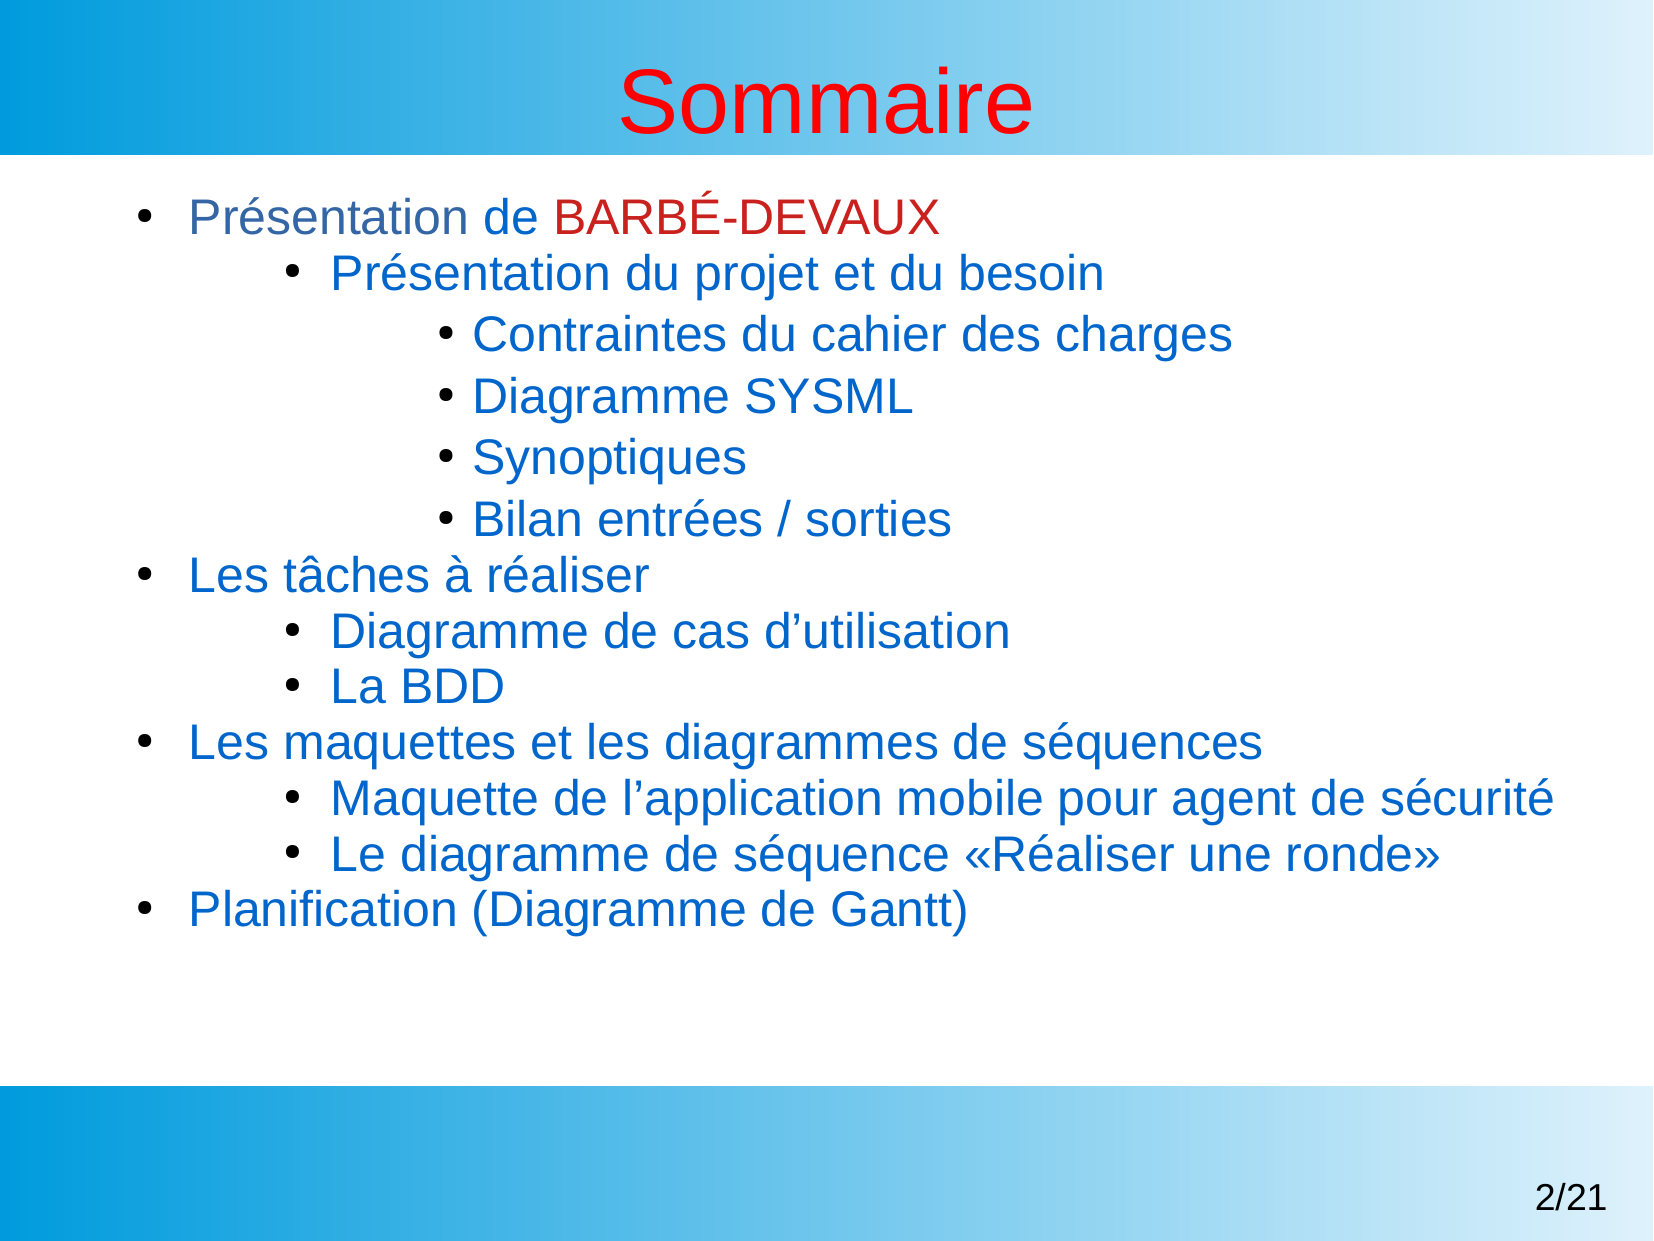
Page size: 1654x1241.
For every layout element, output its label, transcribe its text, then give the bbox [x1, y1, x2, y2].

list Présentation de BARBÉ-DEVAUX Présentation du projet et du besoin Contraintes du cahier des charges Diagramme SYSML Synoptiques Bilan entrées / sorties Les tâches à réaliser Diagramme de cas d’utilisation La BDD Les maquettes et les diagrammes de séquences Maquette de l’application mobile pour agent de sécurité Le diagramme de séquence «Réaliser une ronde» Planification (Diagramme de Gantt) [118, 188, 1583, 957]
title Sommaire [82, 49, 1571, 155]
text_box <numéro>/21 [1520, 1169, 1654, 1240]
